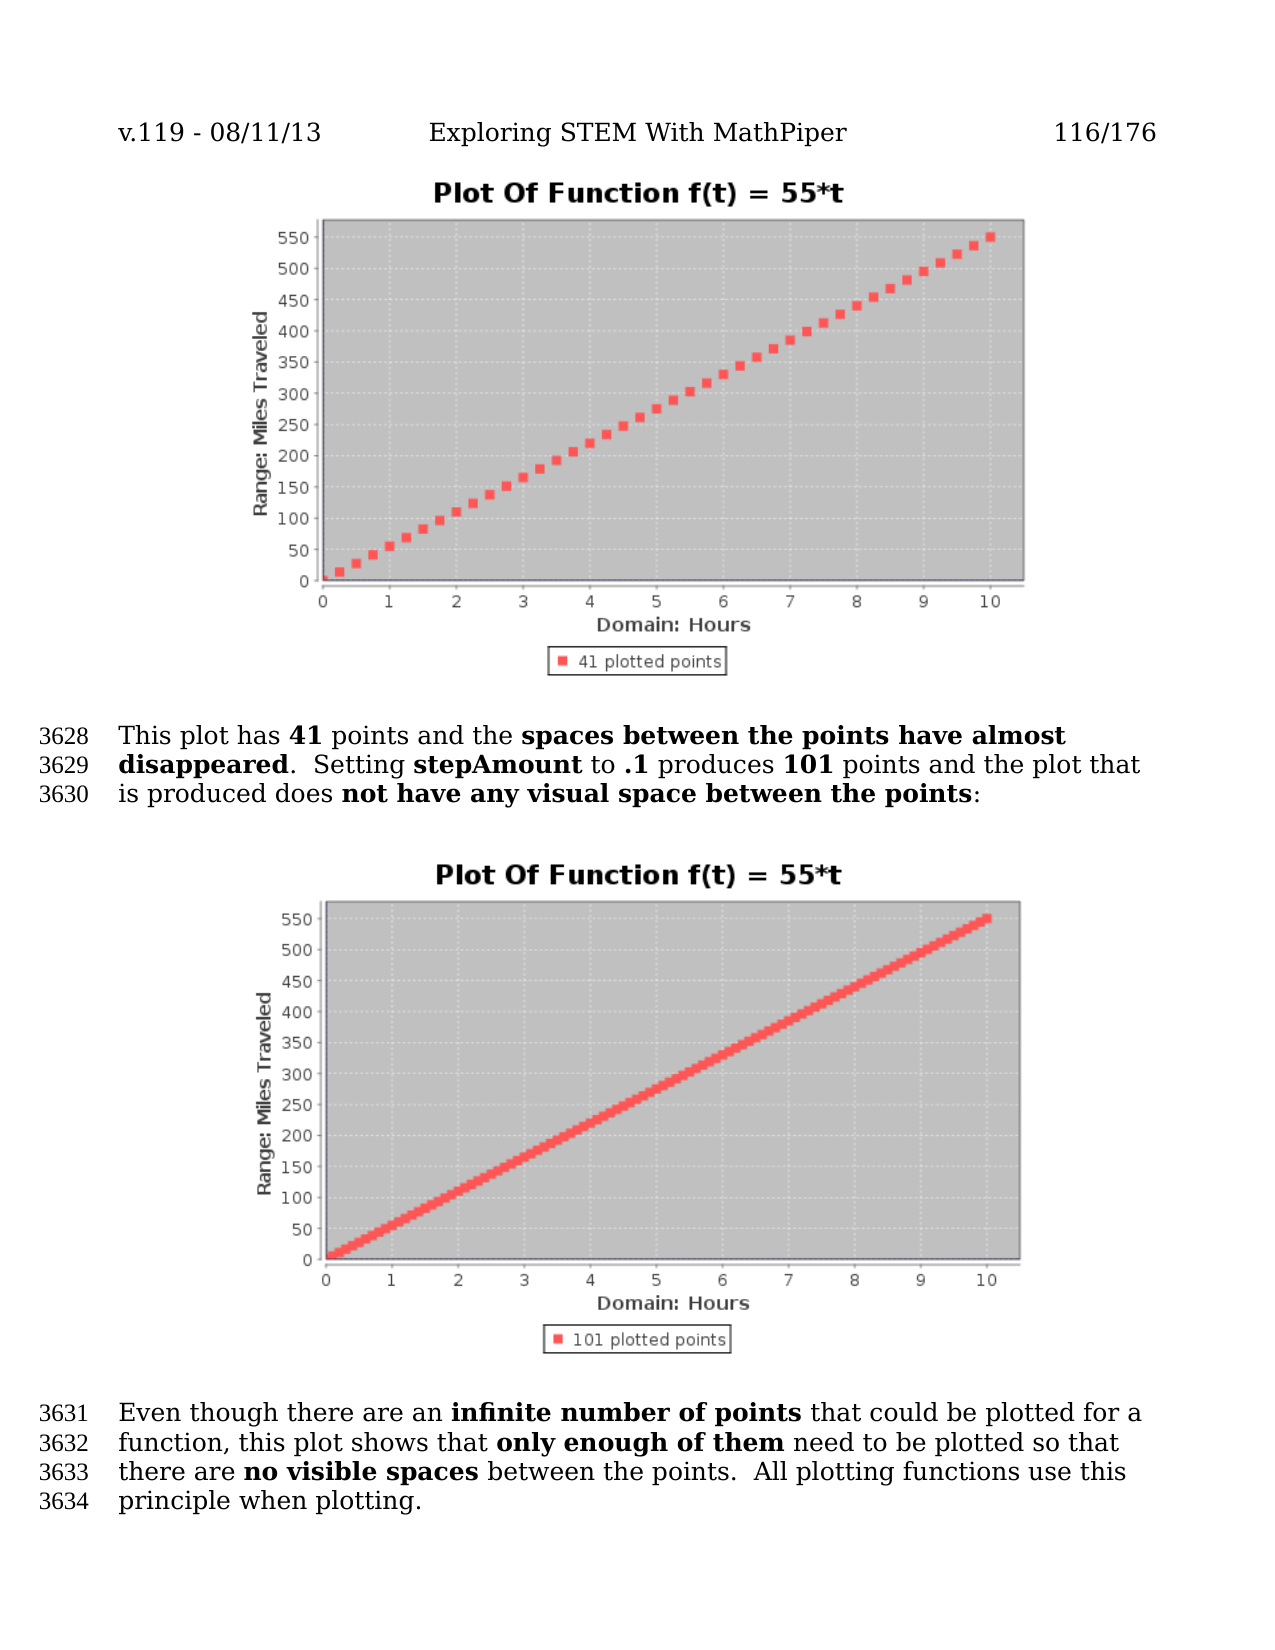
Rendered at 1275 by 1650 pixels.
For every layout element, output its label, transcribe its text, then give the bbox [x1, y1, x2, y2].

text Even though there are an infinite number of points that could be plotted for a function, this plot shows that only enough of them need to be plotted so that there are no visible spaces between the points. All plotting functions use this principle when plotting. [118, 1398, 1157, 1516]
picture [235, 176, 1040, 677]
picture [239, 858, 1036, 1355]
text This plot has 41 points and the spaces between the points have almost disappeared. Setting stepAmount to .1 produces 101 points and the plot that is produced does not have any visual space between the points: [118, 721, 1157, 809]
